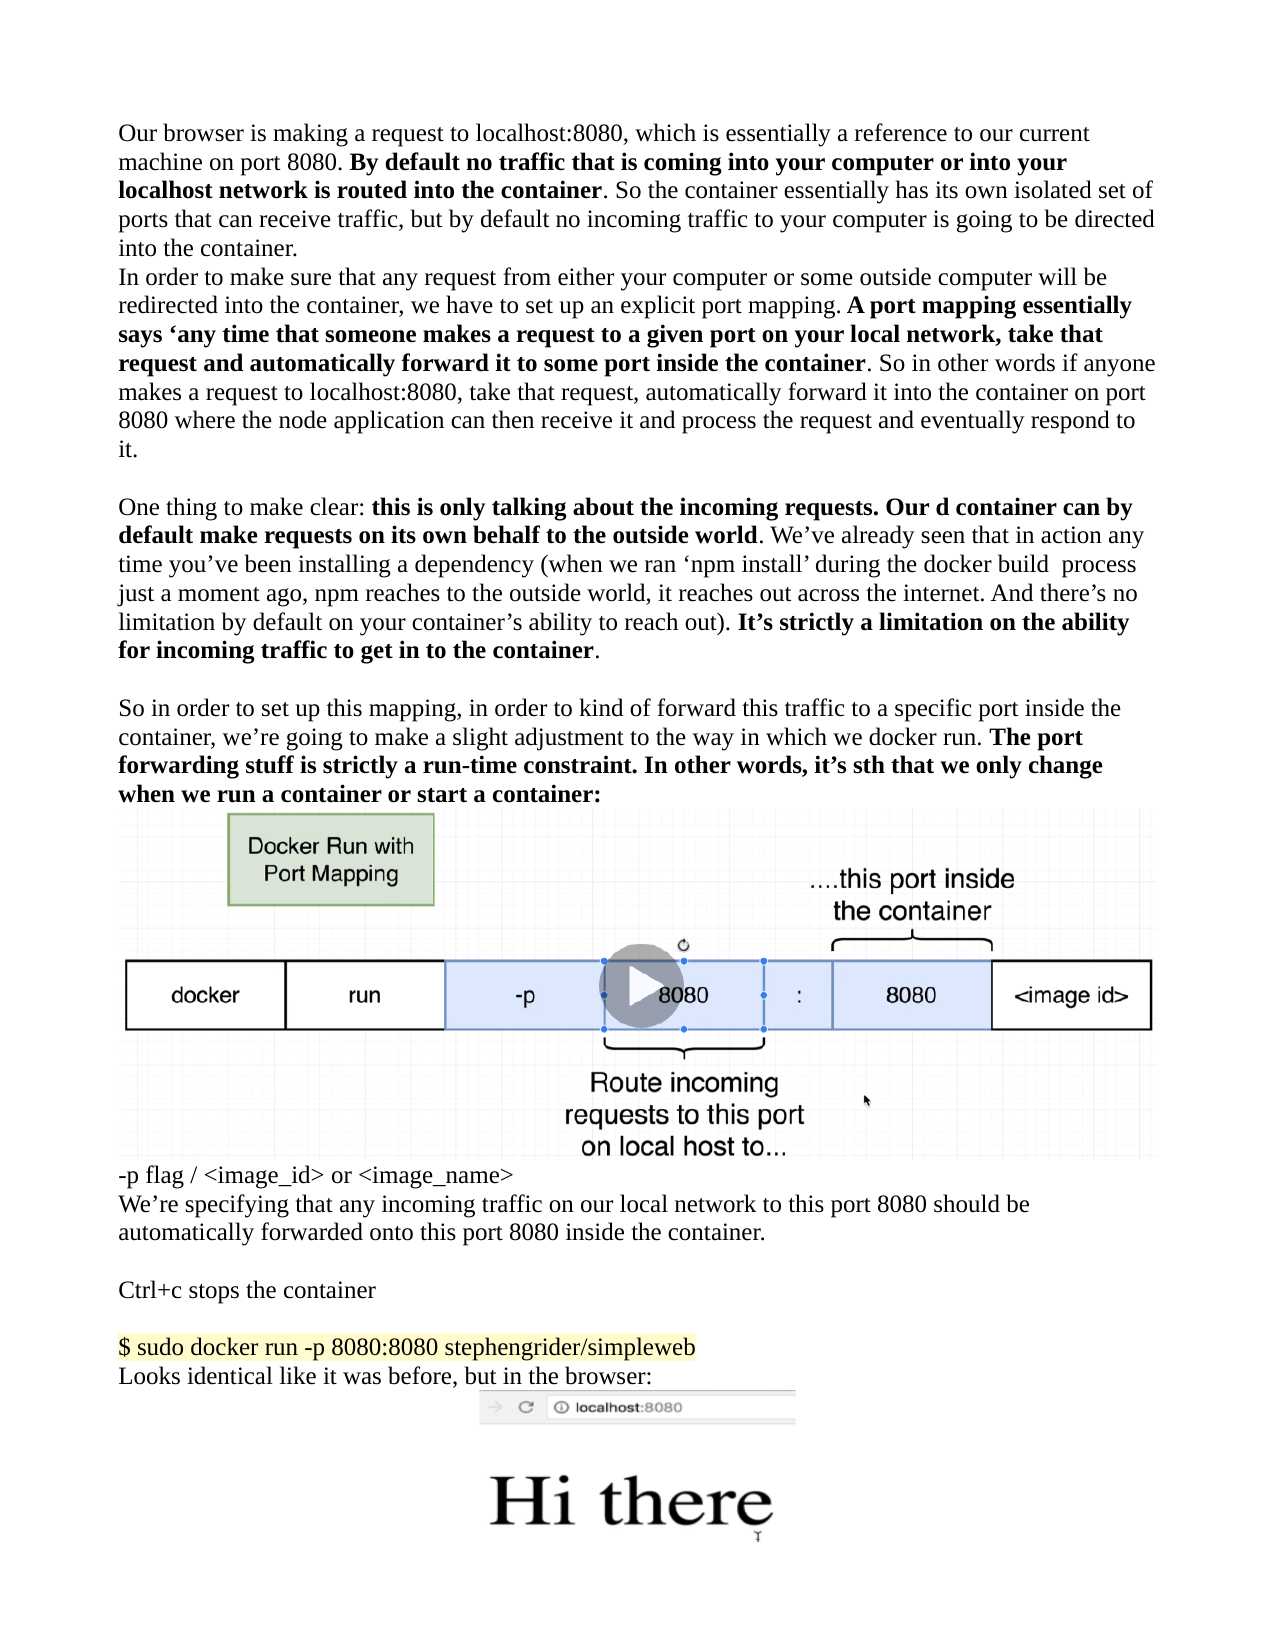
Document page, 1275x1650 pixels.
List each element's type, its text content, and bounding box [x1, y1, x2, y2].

picture [118, 808, 1157, 1160]
text -p flag / <image_id> or <image_name> [118, 1160, 1157, 1189]
text Ctrl+c stops the container [118, 1275, 1157, 1304]
text One thing to make clear: this is only talking about the incoming requests. Our d container can by default make requests on its own behalf to the outside world. We’ve already seen that in action any time you’ve been installing a dependency (when we ran ‘npm install’ during the docker build process just a moment ago, npm reaches to the outside world, it reaches out across the internet. And there’s no limitation by default on your container’s ability to reach out). It’s strictly a limitation on the ability for incoming traffic to get in to the container. [118, 492, 1157, 664]
text We’re specifying that any incoming traffic on our local network to this port 8080 should be automatically forwarded onto this port 8080 inside the container. [118, 1189, 1157, 1246]
picture [479, 1390, 796, 1542]
text $ sudo docker run -p 8080:8080 stephengrider/simpleweb [118, 1332, 1157, 1361]
text In order to make sure that any request from either your computer or some outside computer will be redirected into the container, we have to set up an explicit port mapping. A port mapping essentially says ‘any time that someone makes a request to a given port on your local network, take that request and automatically forward it to some port inside the container. So in other words if anyone makes a request to localhost:8080, take that request, automatically forward it into the container on port 8080 where the node application can then receive it and process the request and eventually respond to it. [118, 262, 1157, 463]
text So in order to set up this mapping, in order to kind of forward this traffic to a specific port inside the container, we’re going to make a slight adjustment to the way in which we docker run. The port forwarding stuff is strictly a run-time constraint. In other words, it’s sth that we only change when we run a container or start a container: [118, 693, 1157, 808]
text Looks identical like it was before, but in the browser: [118, 1361, 1157, 1390]
text Our browser is making a request to localhost:8080, which is essentially a reference to our current machine on port 8080. By default no traffic that is coming into your computer or into your localhost network is routed into the container. So the container essentially has its own isolated set of ports that can receive traffic, but by default no incoming traffic to your computer is going to be directed into the container. [118, 118, 1157, 262]
